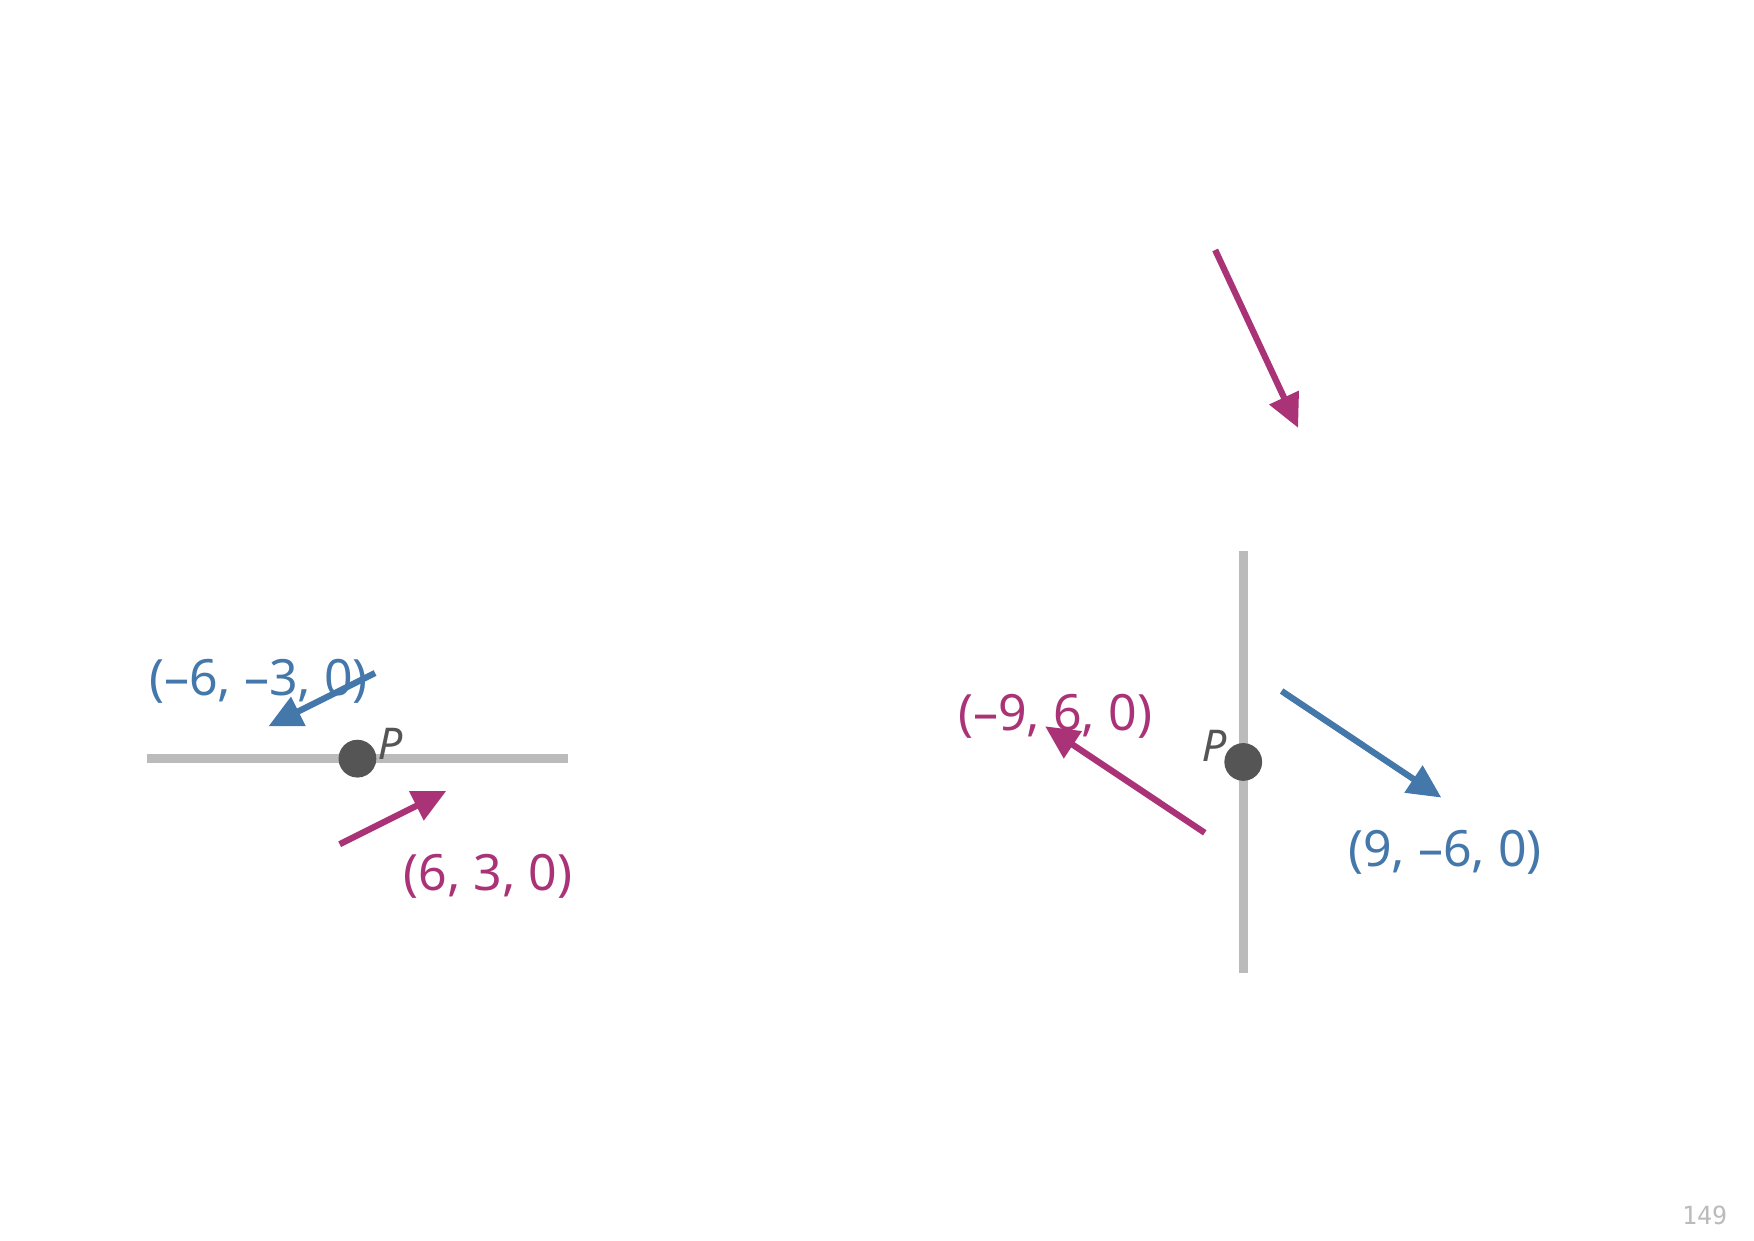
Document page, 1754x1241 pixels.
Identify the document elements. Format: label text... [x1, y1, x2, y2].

text_box (6, 3, 0) [388, 822, 577, 893]
text_box [338, 739, 376, 778]
text_box (–6, –3, 0) [134, 627, 373, 698]
text_box P [1186, 701, 1244, 765]
text_box (9, –6, 0) [1333, 798, 1547, 869]
text_box (–9, 6, 0) [943, 662, 1157, 733]
text_box P [362, 700, 420, 763]
text_box [1224, 743, 1263, 781]
